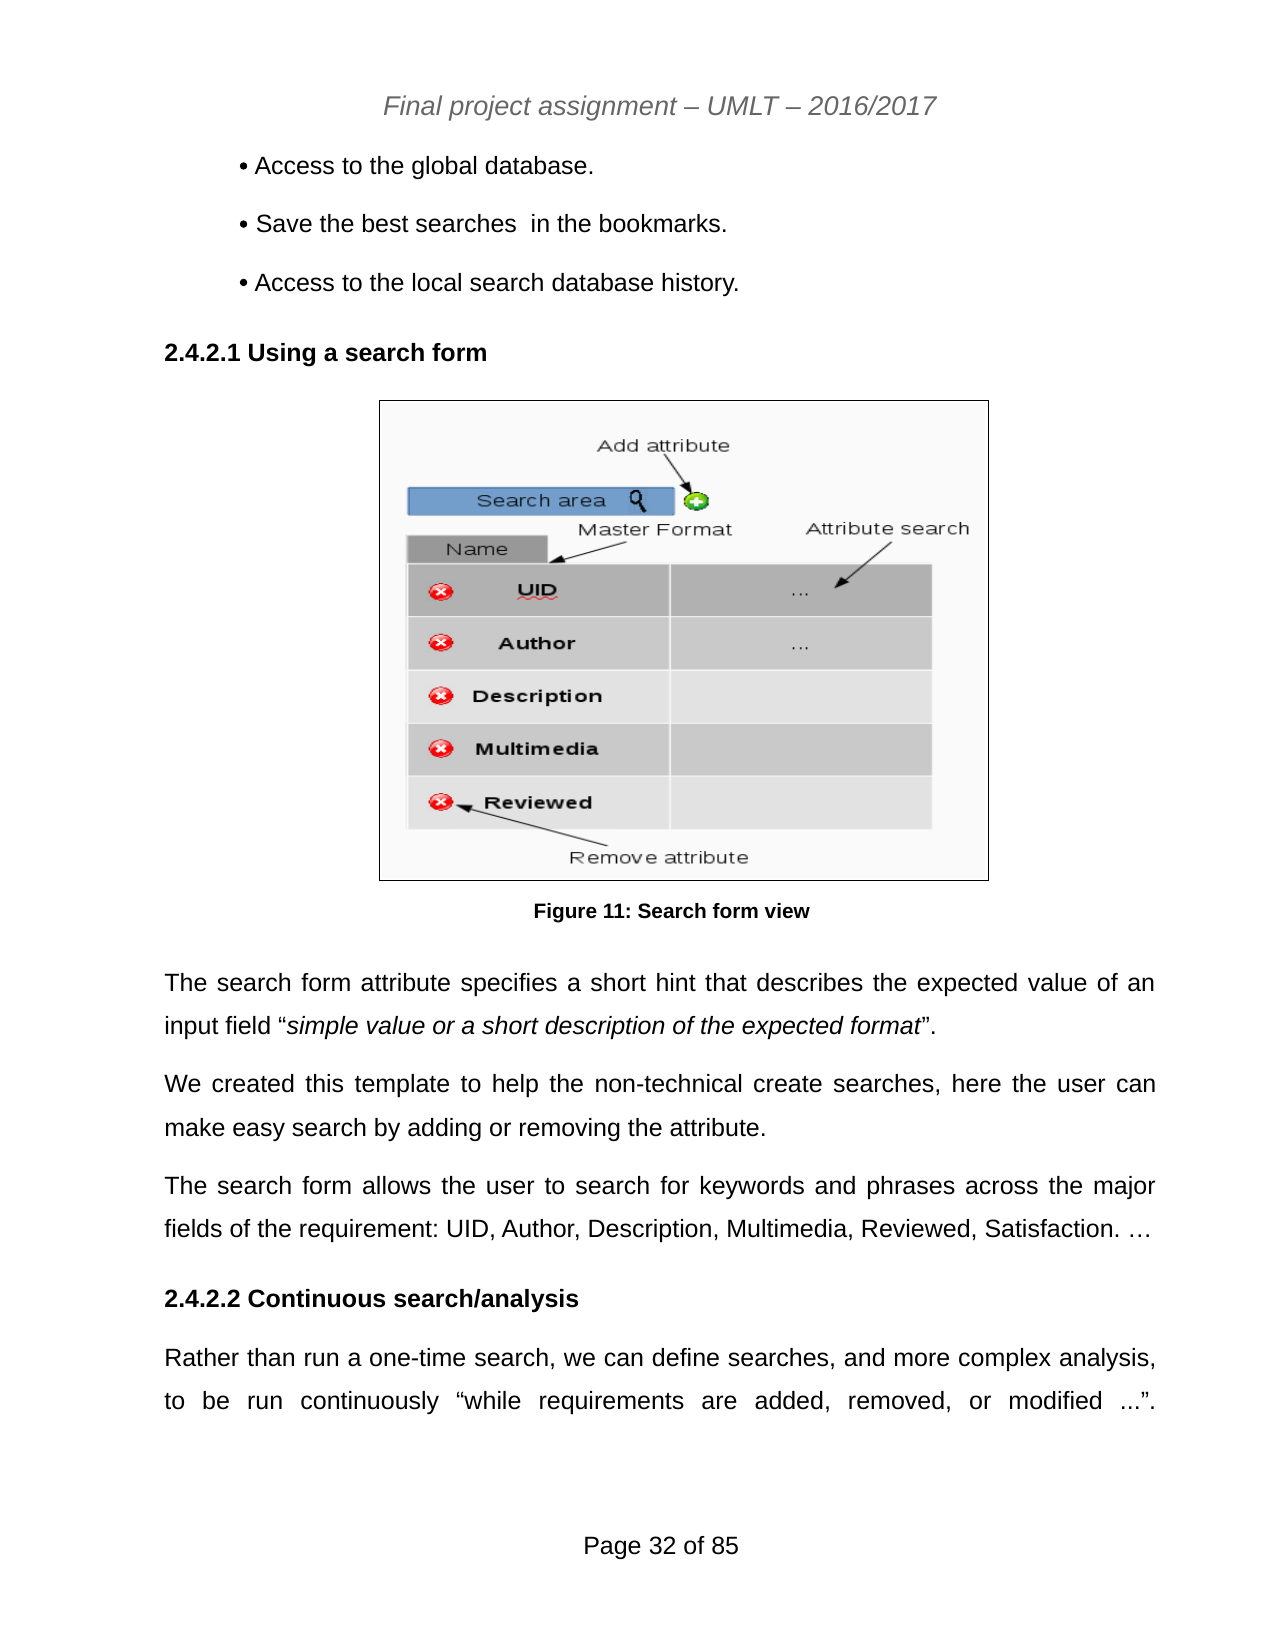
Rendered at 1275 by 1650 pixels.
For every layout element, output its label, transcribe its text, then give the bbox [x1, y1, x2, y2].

text The search form attribute specifies a short hint that describes the expected value of an input field “simple value or a short description of the expected format”. [164, 968, 1158, 1040]
list Save the best searches in the bookmarks. [239, 209, 1158, 238]
text We created this template to help the non-technical create searches, here the user can make easy search by adding or removing the attribute. [164, 1069, 1158, 1141]
list Access to the local search database history. [239, 268, 1158, 297]
list Access to the global database. [239, 151, 1158, 180]
subtitle 2.4.2.2 Continuous search/analysis [164, 1284, 1158, 1313]
list Rather than run a one-time search, we can define searches, and more complex analysis, to be run continuously “while requirements are added, removed, or modified ...”. [164, 1343, 1158, 1458]
text The search form allows the user to search for keywords and phrases across the major fields of the requirement: UID, Author, Description, Multimedia, Reviewed, Satisfaction. … [164, 1171, 1158, 1242]
picture [381, 403, 986, 878]
subtitle 2.4.2.1 Using a search form [164, 338, 1158, 367]
text Figure 11: Search form view [164, 878, 1158, 924]
